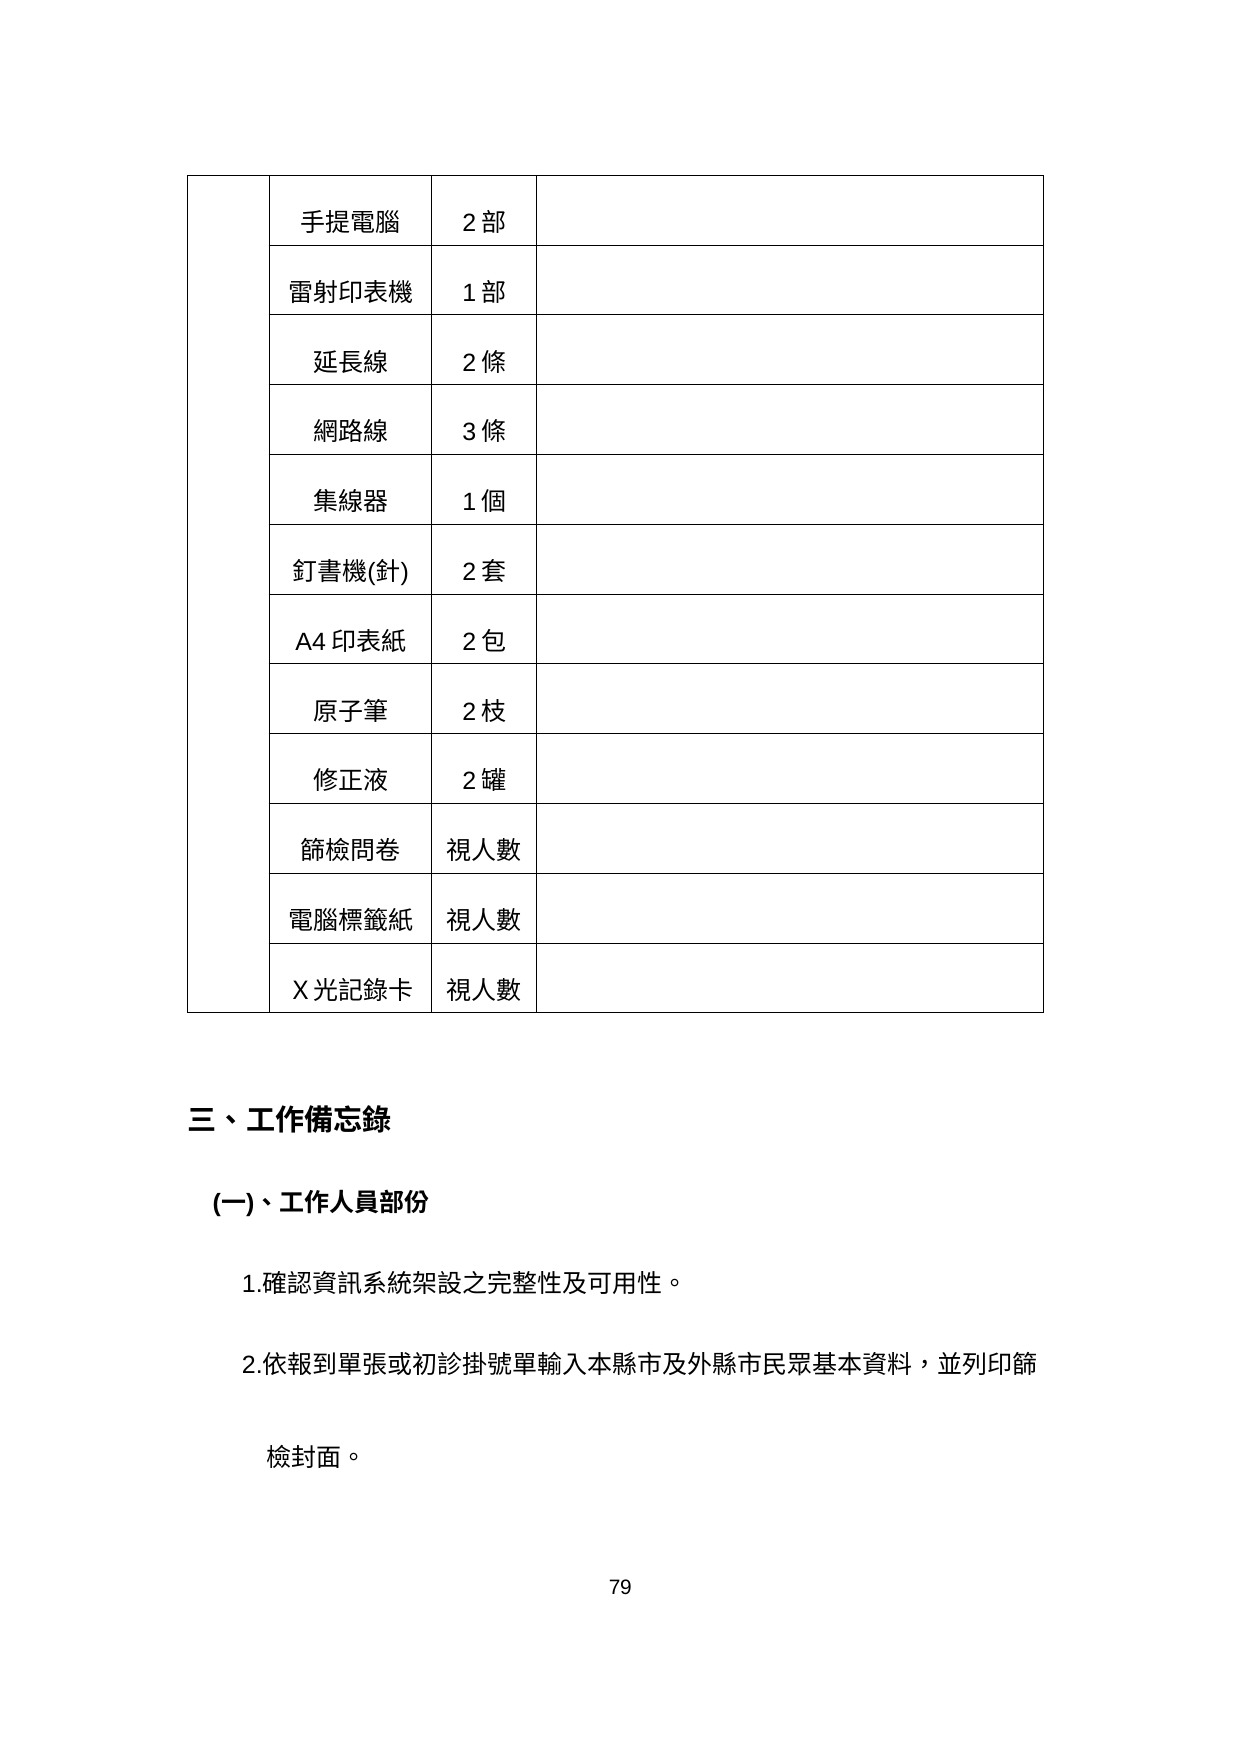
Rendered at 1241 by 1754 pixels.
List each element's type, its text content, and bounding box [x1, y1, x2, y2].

table_cell 釘書機(針) [270, 525, 431, 593]
table_cell 手提電腦 [270, 176, 431, 244]
table_cell 1個 [432, 455, 536, 524]
table_cell 2枝 [432, 664, 536, 733]
table_cell [537, 246, 1043, 314]
table_cell 1部 [432, 246, 536, 314]
text (一)、工作人員部份 [187, 1159, 1053, 1222]
table_header [188, 176, 269, 1012]
table_cell [537, 664, 1043, 733]
table_cell A4印表紙 [270, 595, 431, 663]
table_cell 2套 [432, 525, 536, 593]
text 1.確認資訊系統架設之完整性及可用性。 [187, 1240, 1053, 1302]
table_cell 2罐 [432, 734, 536, 803]
table_cell 電腦標籤紙 [270, 874, 431, 942]
table_cell 原子筆 [270, 664, 431, 733]
table_cell [537, 525, 1043, 593]
table_cell 3條 [432, 385, 536, 454]
table_cell 篩檢問卷 [270, 804, 431, 873]
table_cell [537, 595, 1043, 663]
table_cell [537, 734, 1043, 803]
text 2.依報到單張或初診掛號單輸入本縣市及外縣市民眾基本資料，並列印篩檢封面。 [242, 1321, 1053, 1477]
table_cell 修正液 [270, 734, 431, 803]
table_cell [537, 874, 1043, 942]
table_cell [537, 385, 1043, 454]
table_cell 視人數 [432, 944, 536, 1012]
table_cell 2包 [432, 595, 536, 663]
table_cell 網路線 [270, 385, 431, 454]
table_cell Ｘ光記錄卡 [270, 944, 431, 1012]
text 三、工作備忘錄 [187, 1076, 1053, 1138]
table_cell 2部 [432, 176, 536, 244]
table_cell [537, 176, 1043, 244]
table_cell 集線器 [270, 455, 431, 524]
table_cell [537, 804, 1043, 873]
table_cell 視人數 [432, 874, 536, 942]
table_cell 2條 [432, 315, 536, 384]
table_cell 視人數 [432, 804, 536, 873]
table_cell 延長線 [270, 315, 431, 384]
table_cell [537, 455, 1043, 524]
table_cell 雷射印表機 [270, 246, 431, 314]
table_cell [537, 315, 1043, 384]
table_cell [537, 944, 1043, 1012]
